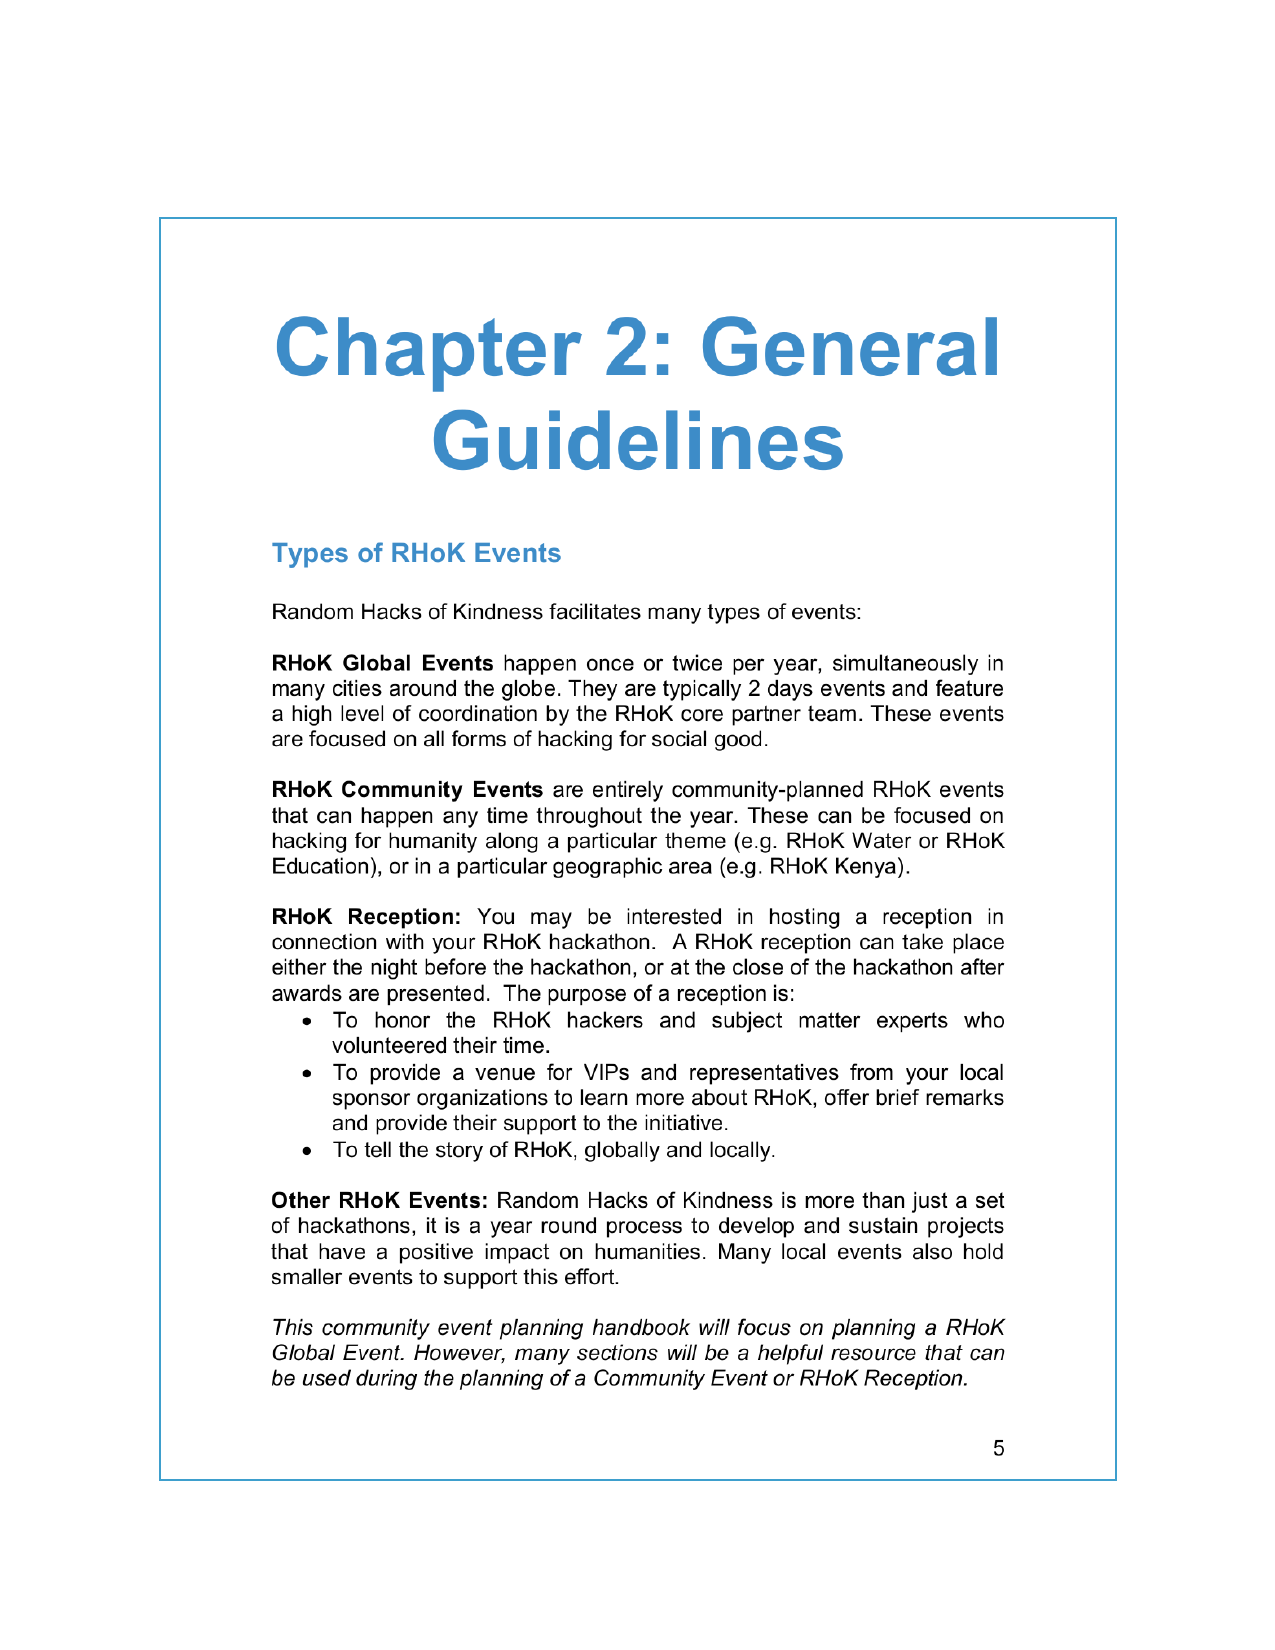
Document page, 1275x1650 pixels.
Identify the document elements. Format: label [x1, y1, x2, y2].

picture [118, 176, 1157, 1522]
